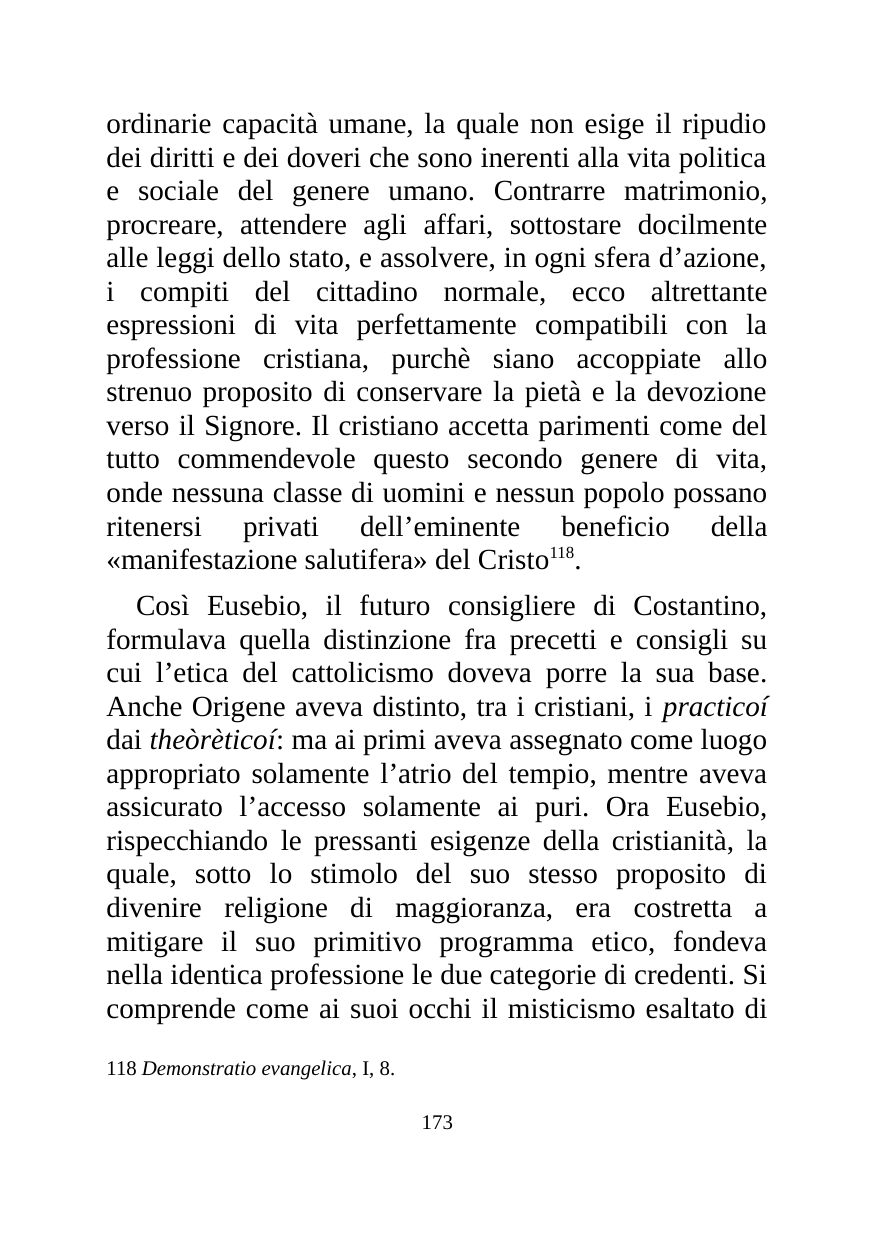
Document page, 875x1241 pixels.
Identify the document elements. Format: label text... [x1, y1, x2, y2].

text ordinarie capacità umane, la quale non esige il ripudio dei diritti e dei doveri che sono inerenti alla vita politica e sociale del genere umano. Contrarre matrimonio, procreare, attendere agli affari, sottostare docilmente alle leggi dello stato, e assolvere, in ogni sfera d’azione, i compiti del cittadino normale, ecco altrettante espressioni di vita perfettamente compatibili con la professione cristiana, purchè siano accoppiate allo strenuo proposito di conservare la pietà e la devozione verso il Signore. Il cristiano accetta parimenti come del tutto commendevole questo secondo genere di vita, onde nessuna classe di uomini e nessun popolo possano ritenersi privati dell’eminente beneficio della «manifestazione salutifera» del Cristo. [106, 106, 768, 576]
text Demonstratio evangelica, I, 8. [106, 1056, 768, 1080]
text Così Eusebio, il futuro consigliere di Costantino, formulava quella distinzione fra precetti e consigli su cui l’etica del cattolicismo doveva porre la sua base. Anche Origene aveva distinto, tra i cristiani, i practicoí dai theòrèticoí: ma ai primi aveva assegnato come luogo appropriato solamente l’atrio del tempio, mentre aveva assicurato l’accesso solamente ai puri. Ora Eusebio, rispecchiando le pressanti esigenze della cristianità, la quale, sotto lo stimolo del suo stesso proposito di divenire religione di maggioranza, era costretta a mitigare il suo primitivo programma etico, fondeva nella identica professione le due categorie di credenti. Si comprende come ai suoi occhi il misticismo esaltato di [106, 588, 768, 1024]
